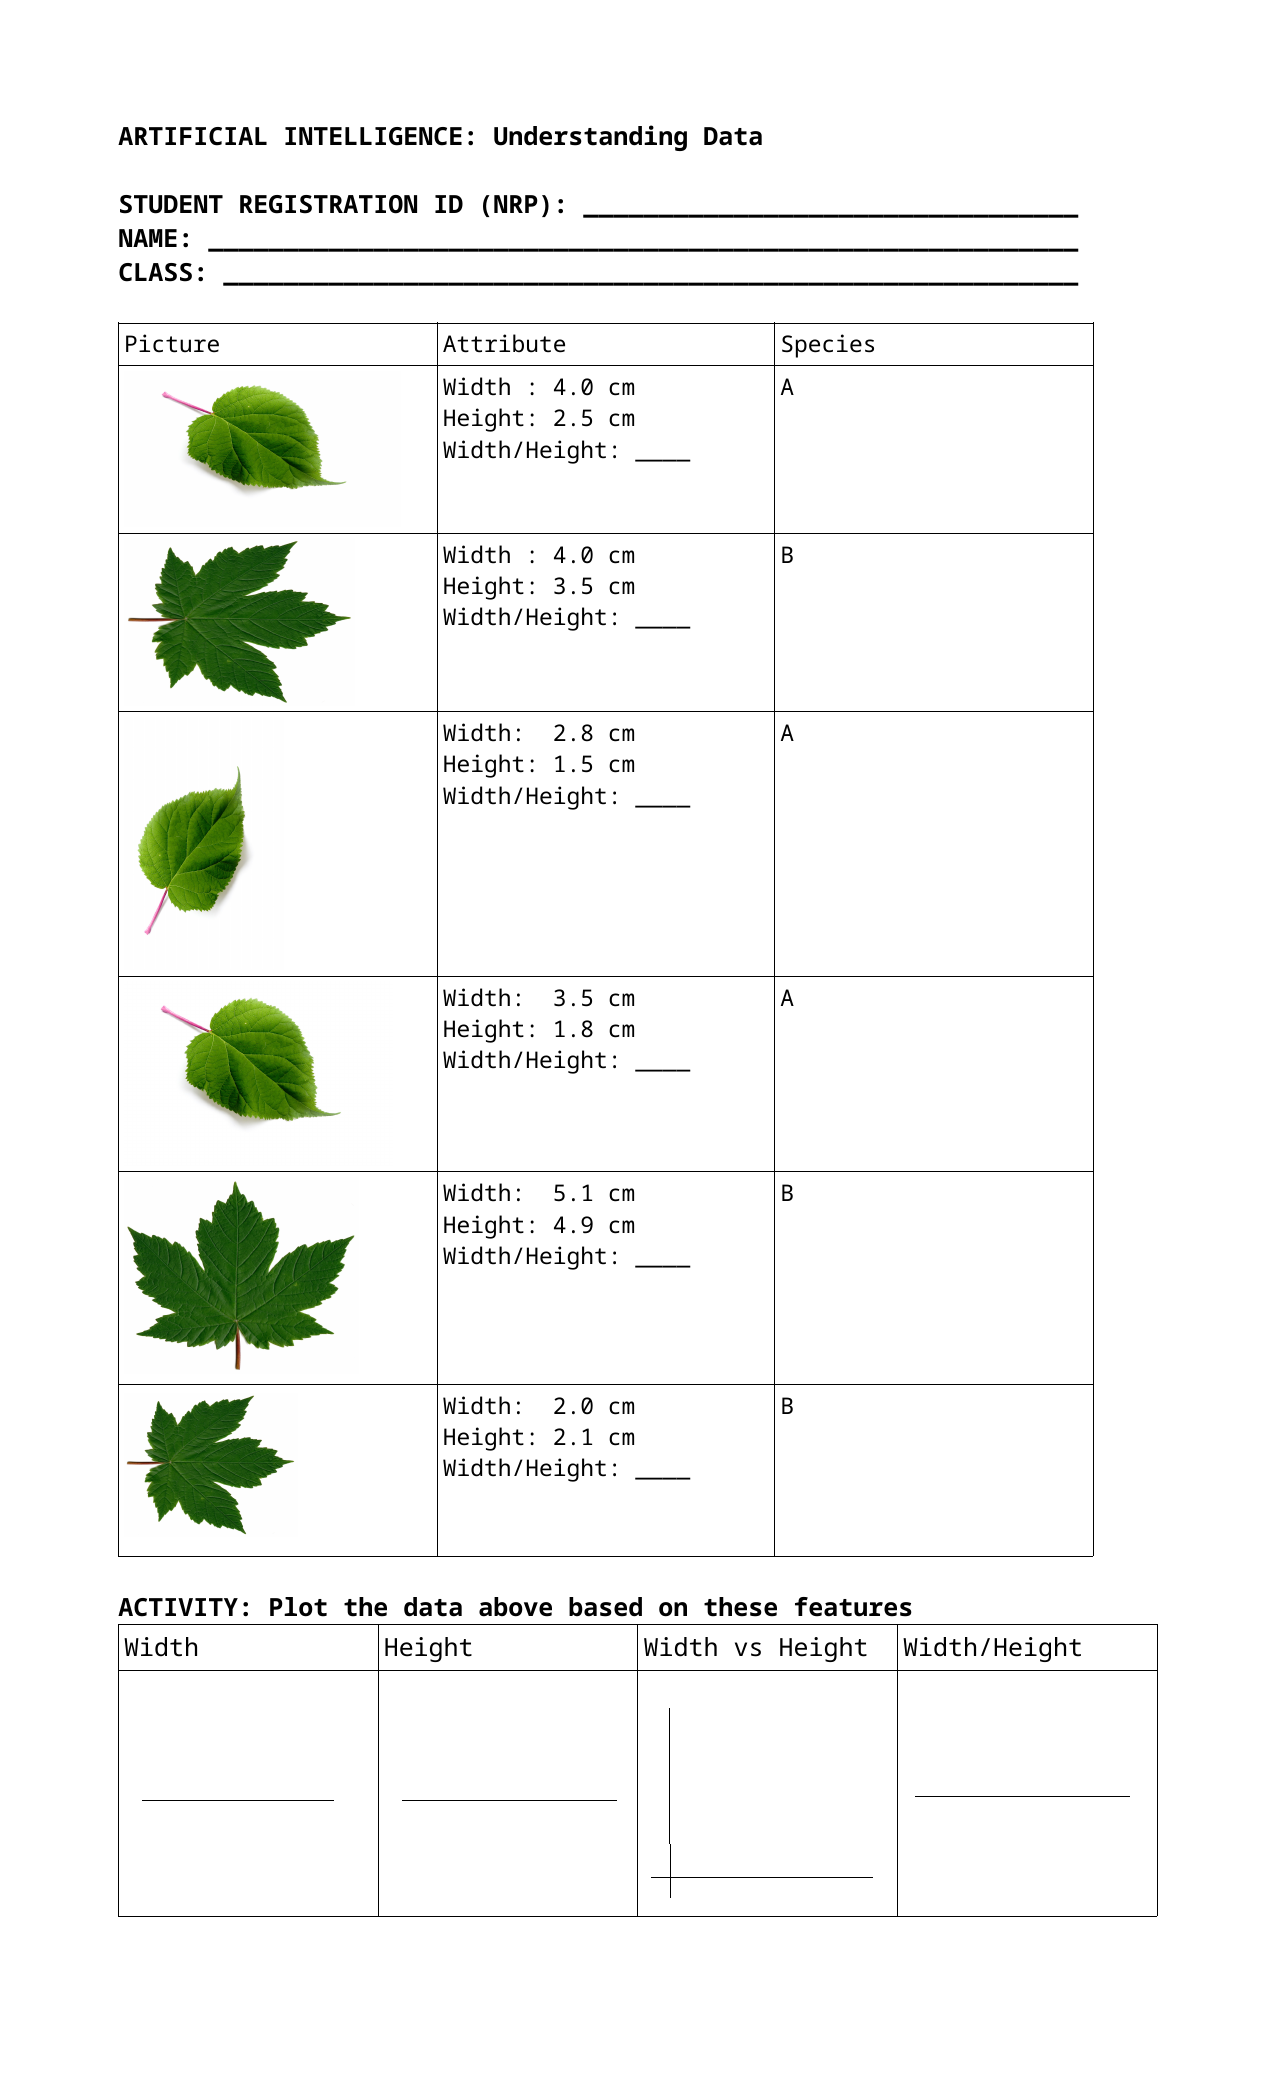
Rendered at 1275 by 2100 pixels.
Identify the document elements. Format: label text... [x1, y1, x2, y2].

table_cell Width : 4.0 cm Height: 2.5 cm Width/Height: ____ [438, 366, 774, 533]
table_cell [379, 1671, 637, 1916]
picture [123, 538, 356, 706]
table_cell [119, 1172, 437, 1384]
table_cell Width : 4.0 cm Height: 3.5 cm Width/Height: ____ [438, 534, 774, 711]
table_header Species [775, 324, 1093, 365]
text CLASS: _________________________________________________________ [118, 254, 1157, 288]
table_cell A [775, 977, 1093, 1171]
table_cell Width: 2.8 cm Height: 1.5 cm Width/Height: ____ [438, 712, 774, 976]
text NAME: __________________________________________________________ [118, 220, 1157, 254]
table_cell B [775, 1172, 1093, 1384]
picture [123, 981, 393, 1166]
table_header Attribute [438, 324, 774, 365]
table_cell [119, 1385, 437, 1556]
picture [123, 717, 284, 970]
table_cell [898, 1671, 1157, 1916]
table_cell Width: 5.1 cm Height: 4.9 cm Width/Height: ____ [438, 1172, 774, 1384]
picture [123, 1177, 359, 1374]
text ACTIVITY: Plot the data above based on these features [118, 1590, 1157, 1624]
table_cell [119, 1671, 378, 1916]
table_header Picture [119, 324, 437, 365]
table_header Width/Height [898, 1625, 1157, 1670]
table_cell Width: 3.5 cm Height: 1.8 cm Width/Height: ____ [438, 977, 774, 1171]
table_cell [119, 977, 437, 1171]
table_cell A [775, 712, 1093, 976]
table_cell Width: 2.0 cm Height: 2.1 cm Width/Height: ____ [438, 1385, 774, 1556]
table_cell A [775, 366, 1093, 533]
picture [123, 371, 401, 527]
table_header Width [119, 1625, 378, 1670]
table_cell B [775, 534, 1093, 711]
picture [123, 1393, 298, 1537]
table_cell [119, 712, 437, 976]
table_cell [119, 366, 437, 533]
table_cell [638, 1671, 897, 1916]
table_header Height [379, 1625, 637, 1670]
table_cell B [775, 1385, 1093, 1556]
table_cell [119, 534, 437, 711]
text STUDENT REGISTRATION ID (NRP): _________________________________ [118, 186, 1157, 220]
table_header Width vs Height [638, 1625, 897, 1670]
text ARTIFICIAL INTELLIGENCE: Understanding Data [118, 118, 1157, 152]
